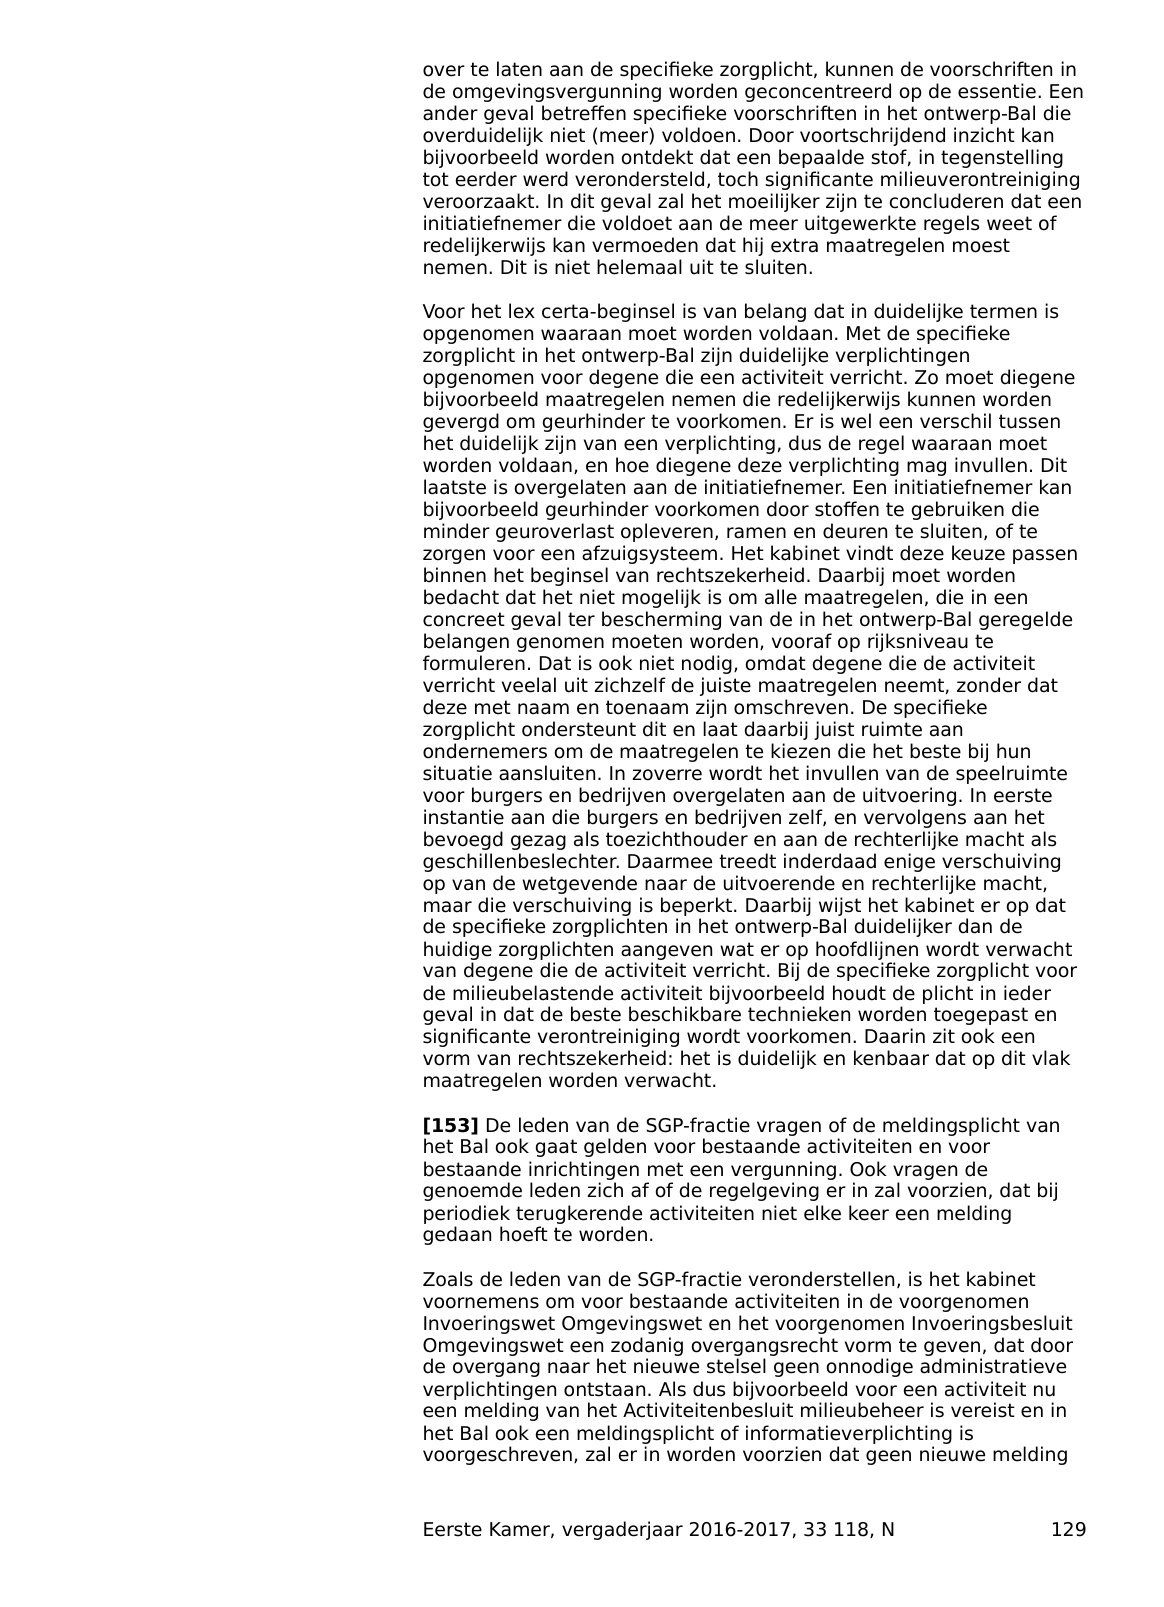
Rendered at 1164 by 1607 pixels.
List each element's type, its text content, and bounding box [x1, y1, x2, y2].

text over te laten aan de specifieke zorgplicht, kunnen de voorschriften in de omgevingsvergunning worden geconcentreerd op de essentie. Een ander geval betreffen specifieke voorschriften in het ontwerp-Bal die overduidelijk niet (meer) voldoen. Door voortschrijdend inzicht kan bijvoorbeeld worden ontdekt dat een bepaalde stof, in tegenstelling tot eerder werd verondersteld, toch significante milieuverontreiniging veroorzaakt. In dit geval zal het moeilijker zijn te concluderen dat een initiatiefnemer die voldoet aan de meer uitgewerkte regels weet of redelijkerwijs kan vermoeden dat hij extra maatregelen moest nemen. Dit is niet helemaal uit te sluiten. [422, 59, 1087, 279]
text [153] De leden van de SGP-fractie vragen of de meldingsplicht van het Bal ook gaat gelden voor bestaande activiteiten en voor bestaande inrichtingen met een vergunning. Ook vragen de genoemde leden zich af of de regelgeving er in zal voorzien, dat bij periodiek terugkerende activiteiten niet elke keer een melding gedaan hoeft te worden. [422, 1114, 1087, 1246]
text Voor het lex certa-beginsel is van belang dat in duidelijke termen is opgenomen waaraan moet worden voldaan. Met de specifieke zorgplicht in het ontwerp-Bal zijn duidelijke verplichtingen opgenomen voor degene die een activiteit verricht. Zo moet diegene bijvoorbeeld maatregelen nemen die redelijkerwijs kunnen worden gevergd om geurhinder te voorkomen. Er is wel een verschil tussen het duidelijk zijn van een verplichting, dus de regel waaraan moet worden voldaan, en hoe diegene deze verplichting mag invullen. Dit laatste is overgelaten aan de initiatiefnemer. Een initiatiefnemer kan bijvoorbeeld geurhinder voorkomen door stoffen te gebruiken die minder geuroverlast opleveren, ramen en deuren te sluiten, of te zorgen voor een afzuigsysteem. Het kabinet vindt deze keuze passen binnen het beginsel van rechtszekerheid. Daarbij moet worden bedacht dat het niet mogelijk is om alle maatregelen, die in een concreet geval ter bescherming van de in het ontwerp-Bal geregelde belangen genomen moeten worden, vooraf op rijksniveau te formuleren. Dat is ook niet nodig, omdat degene die de activiteit verricht veelal uit zichzelf de juiste maatregelen neemt, zonder dat deze met naam en toenaam zijn omschreven. De specifieke zorgplicht ondersteunt dit en laat daarbij juist ruimte aan ondernemers om de maatregelen te kiezen die het beste bij hun situatie aansluiten. In zoverre wordt het invullen van de speelruimte voor burgers en bedrijven overgelaten aan de uitvoering. In eerste instantie aan die burgers en bedrijven zelf, en vervolgens aan het bevoegd gezag als toezichthouder en aan de rechterlijke macht als geschillenbeslechter. Daarmee treedt inderdaad enige verschuiving op van de wetgevende naar de uitvoerende en rechterlijke macht, maar die verschuiving is beperkt. Daarbij wijst het kabinet er op dat de specifieke zorgplichten in het ontwerp-Bal duidelijker dan de huidige zorgplichten aangeven wat er op hoofdlijnen wordt verwacht van degene die de activiteit verricht. Bij de specifieke zorgplicht voor de milieubelastende activiteit bijvoorbeeld houdt de plicht in ieder geval in dat de beste beschikbare technieken worden toegepast en significante verontreiniging wordt voorkomen. Daarin zit ook een vorm van rechtszekerheid: het is duidelijk en kenbaar dat op dit vlak maatregelen worden verwacht. [422, 301, 1087, 1092]
text Zoals de leden van de SGP-fractie veronderstellen, is het kabinet voornemens om voor bestaande activiteiten in de voorgenomen Invoeringswet Omgevingswet en het voorgenomen Invoeringsbesluit Omgevingswet een zodanig overgangsrecht vorm te geven, dat door de overgang naar het nieuwe stelsel geen onnodige administratieve verplichtingen ontstaan. Als dus bijvoorbeeld voor een activiteit nu een melding van het Activiteitenbesluit milieubeheer is vereist en in het Bal ook een meldingsplicht of informatieverplichting is voorgeschreven, zal er in worden voorzien dat geen nieuwe melding [422, 1268, 1087, 1466]
